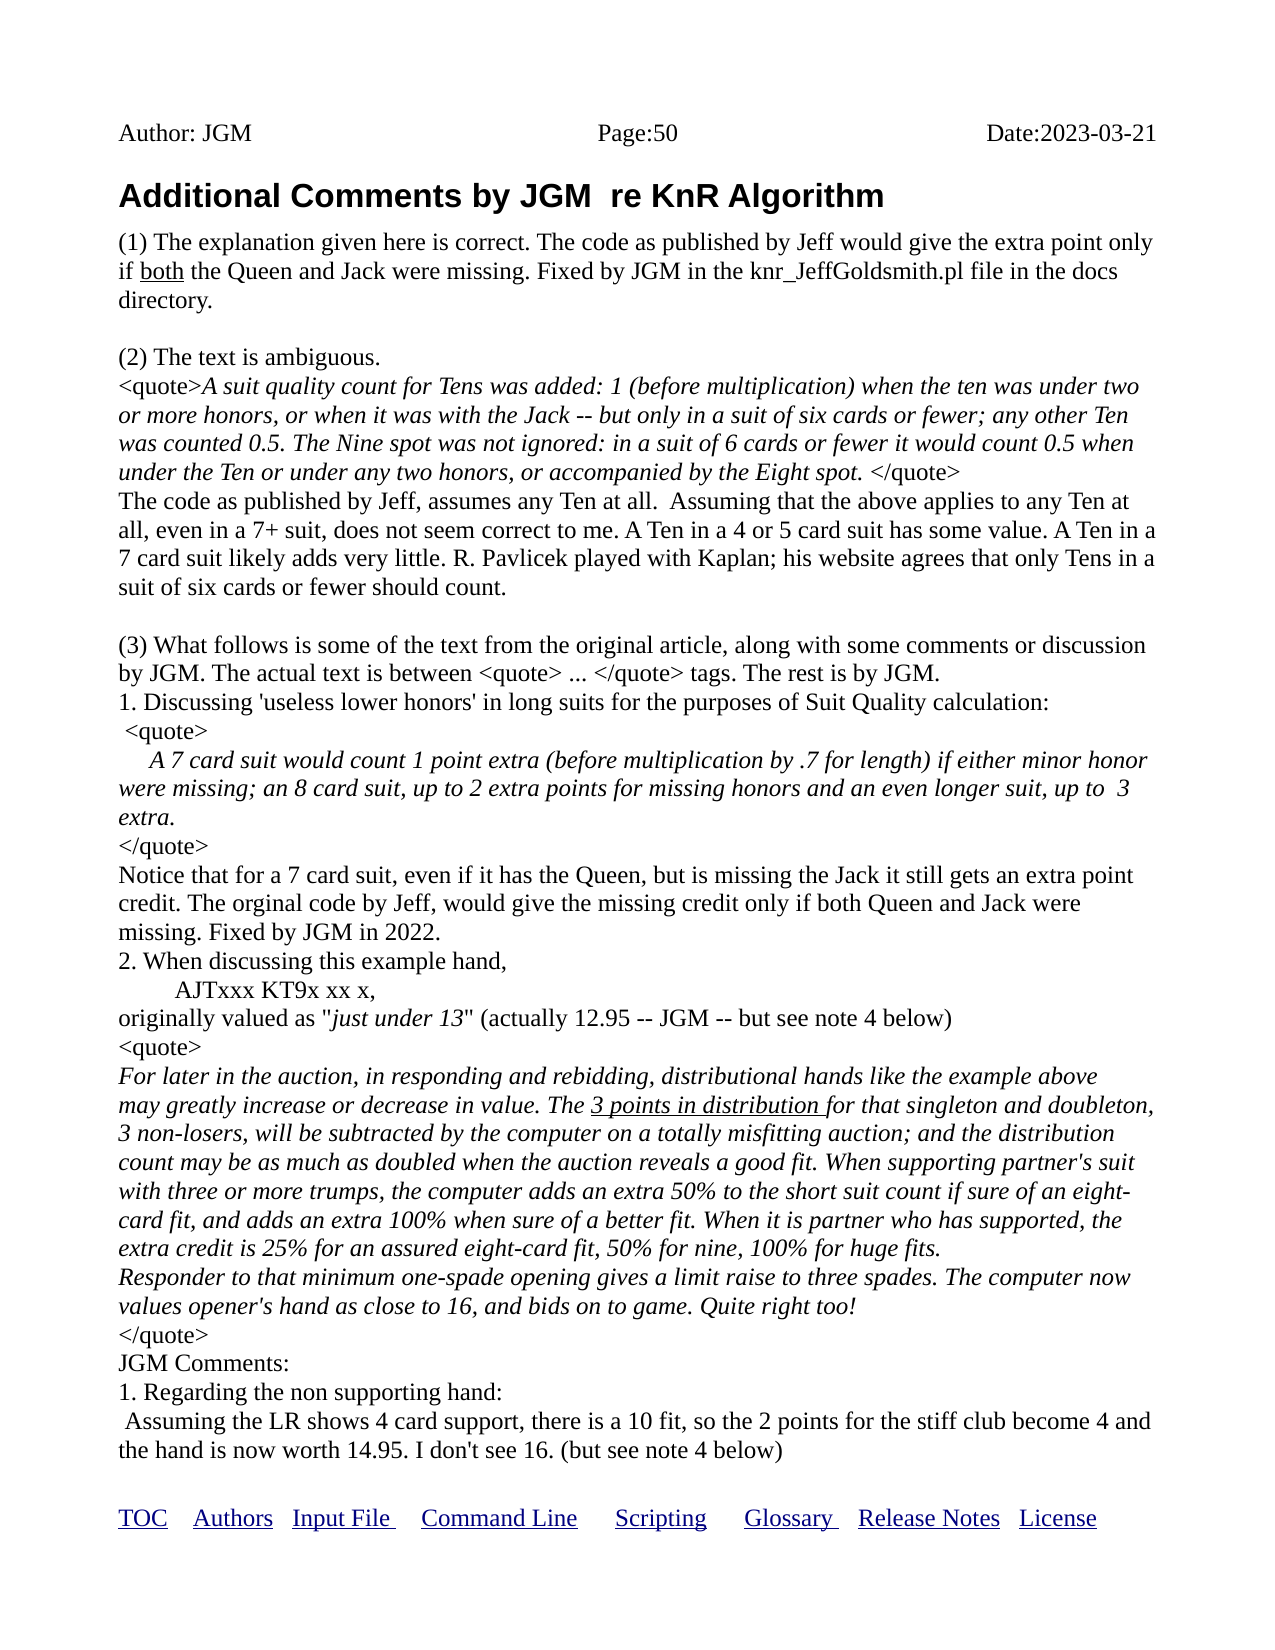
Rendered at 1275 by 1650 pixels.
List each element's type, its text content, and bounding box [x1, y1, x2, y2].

text For later in the auction, in responding and rebidding, distributional hands like the example above [118, 1061, 1157, 1090]
text originally valued as "just under 13" (actually 12.95 -- JGM -- but see note 4 below) [118, 1003, 1157, 1032]
text Assuming the LR shows 4 card support, there is a 10 fit, so the 2 points for the stiff club become 4 and the hand is now worth 14.95. I don't see 16. (but see note 4 below) [118, 1406, 1157, 1463]
text JGM Comments: [118, 1348, 1157, 1377]
text 1. Discussing 'useless lower honors' in long suits for the purposes of Suit Quality calculation: [118, 687, 1157, 716]
text may greatly increase or decrease in value. The 3 points in distribution for that singleton and doubleton, 3 non-losers, will be subtracted by the computer on a totally misfitting auction; and the distribution count may be as much as doubled when the auction reveals a good fit. When supporting partner's suit with three or more trumps, the computer adds an extra 50% to the short suit count if sure of an eight-card fit, and adds an extra 100% when sure of a better fit. When it is partner who has supported, the extra credit is 25% for an assured eight-card fit, 50% for nine, 100% for huge fits. [118, 1090, 1157, 1262]
text values opener's hand as close to 16, and bids on to game. Quite right too! [118, 1291, 1157, 1320]
text 2. When discussing this example hand, [118, 946, 1157, 975]
text <quote> [118, 716, 1157, 745]
text </quote> [118, 1320, 1157, 1348]
text Notice that for a 7 card suit, even if it has the Queen, but is missing the Jack it still gets an extra point credit. The orginal code by Jeff, would give the missing credit only if both Queen and Jack were missing. Fixed by JGM in 2022. [118, 860, 1157, 946]
text AJTxxx KT9x xx x, [118, 975, 1157, 1003]
text Responder to that minimum one-spade opening gives a limit raise to three spades. The computer now [118, 1262, 1157, 1291]
text </quote> [118, 831, 1157, 860]
text The code as published by Jeff, assumes any Ten at all. Assuming that the above applies to any Ten at all, even in a 7+ suit, does not seem correct to me. A Ten in a 4 or 5 card suit has some value. A Ten in a 7 card suit likely adds very little. R. Pavlicek played with Kaplan; his website agrees that only Tens in a suit of six cards or fewer should count. [118, 486, 1157, 601]
text (2) The text is ambiguous. [118, 342, 1157, 371]
text (1) The explanation given here is correct. The code as published by Jeff would give the extra point only if both the Queen and Jack were missing. Fixed by JGM in the knr_JeffGoldsmith.pl file in the docs directory. [118, 227, 1157, 313]
text A 7 card suit would count 1 point extra (before multiplication by .7 for length) if either minor honor were missing; an 8 card suit, up to 2 extra points for missing honors and an even longer suit, up to 3 extra. [118, 745, 1157, 831]
text <quote> [118, 1032, 1157, 1061]
text 1. Regarding the non supporting hand: [118, 1377, 1157, 1406]
text <quote>A suit quality count for Tens was added: 1 (before multiplication) when the ten was under two or more honors, or when it was with the Jack -- but only in a suit of six cards or fewer; any other Ten was counted 0.5. The Nine spot was not ignored: in a suit of 6 cards or fewer it would count 0.5 when under the Ten or under any two honors, or accompanied by the Eight spot. </quote> [118, 371, 1157, 486]
subtitle Additional Comments by JGM re KnR Algorithm [118, 176, 1157, 215]
text (3) What follows is some of the text from the original article, along with some comments or discussion by JGM. The actual text is between <quote> ... </quote> tags. The rest is by JGM. [118, 630, 1157, 687]
